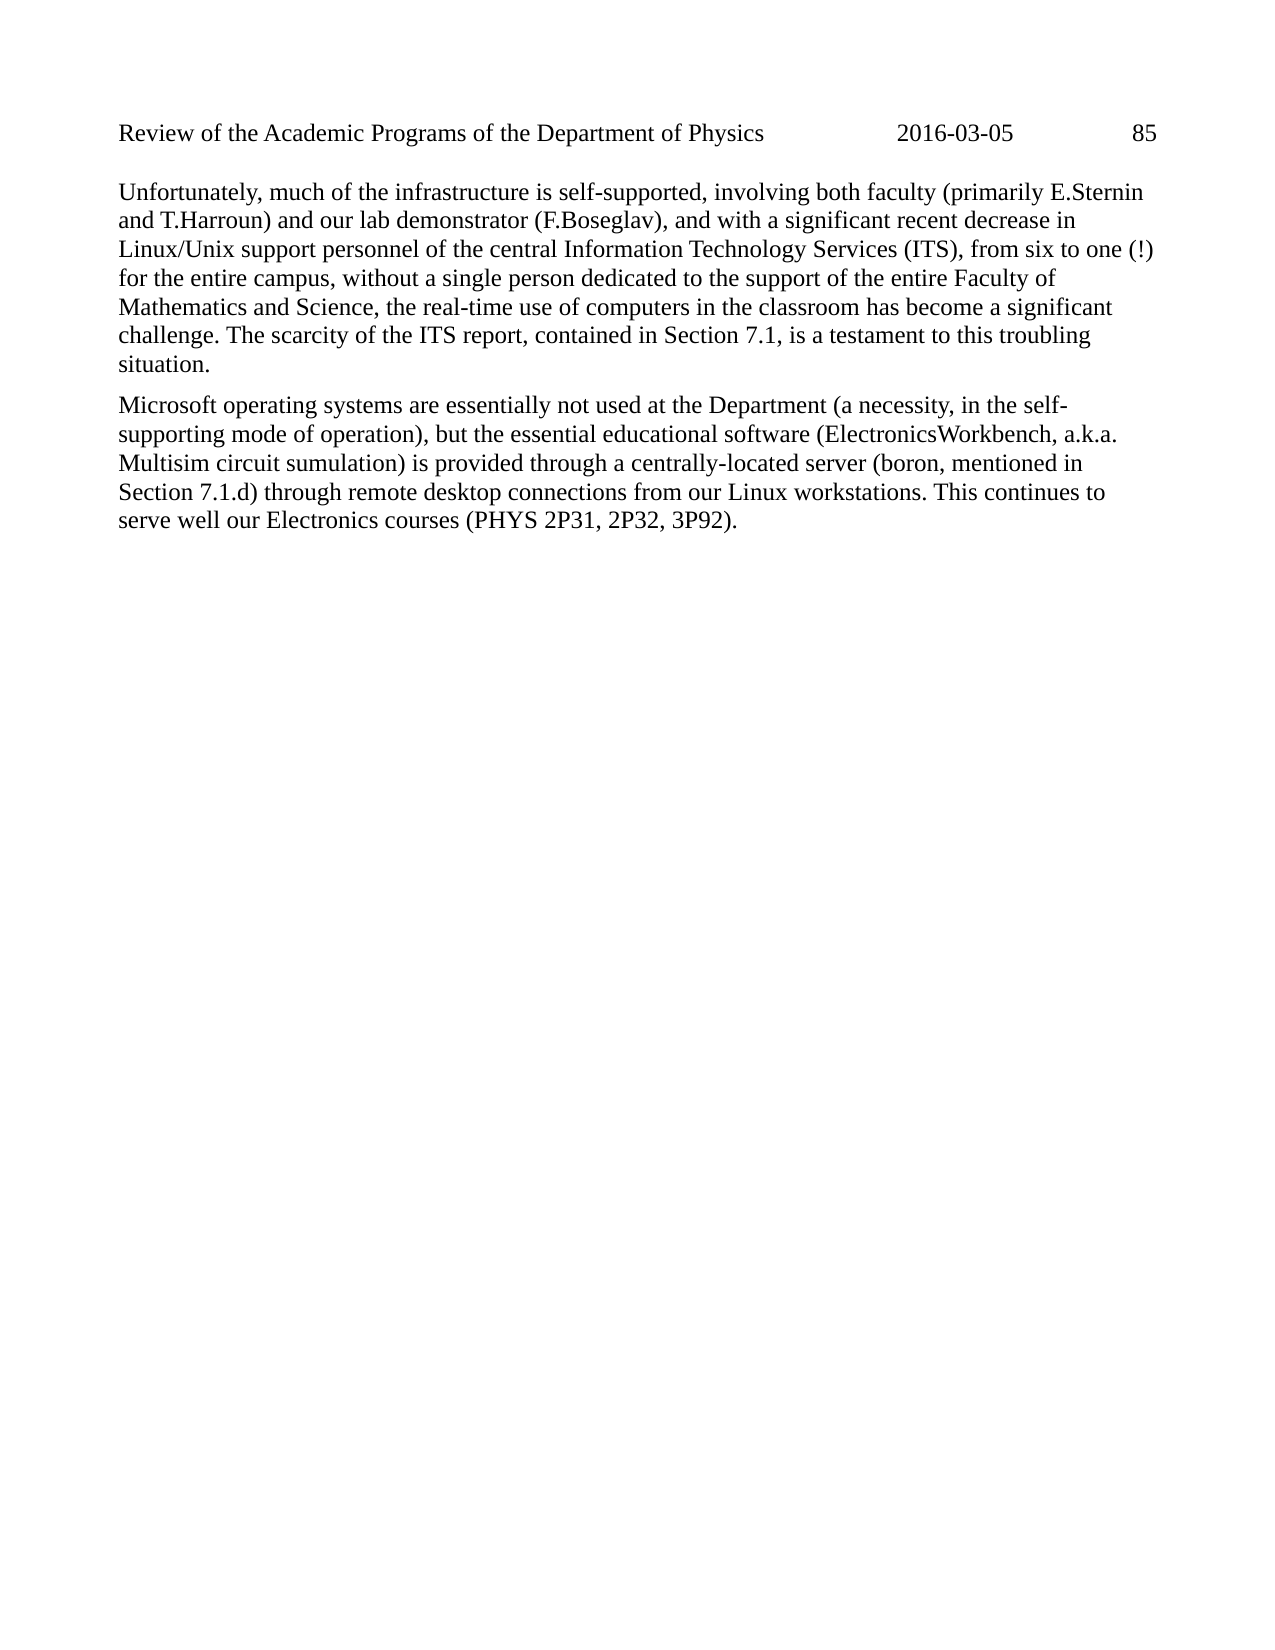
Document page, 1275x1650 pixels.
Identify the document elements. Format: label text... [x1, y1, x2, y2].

text Microsoft operating systems are essentially not used at the Department (a necessity, in the self-supporting mode of operation), but the essential educational software (ElectronicsWorkbench, a.k.a. Multisim circuit sumulation) is provided through a centrally-located server (boron, mentioned in Section 7.1.d) through remote desktop connections from our Linux workstations. This continues to serve well our Electronics courses (PHYS 2P31, 2P32, 3P92). [118, 391, 1157, 534]
text Unfortunately, much of the infrastructure is self-supported, involving both faculty (primarily E.Sternin and T.Harroun) and our lab demonstrator (F.Boseglav), and with a significant recent decrease in Linux/Unix support personnel of the central Information Technology Services (ITS), from six to one (!) for the entire campus, without a single person dedicated to the support of the entire Faculty of Mathematics and Science, the real-time use of computers in the classroom has become a significant challenge. The scarcity of the ITS report, contained in Section 7.1, is a testament to this troubling situation. [118, 177, 1157, 378]
